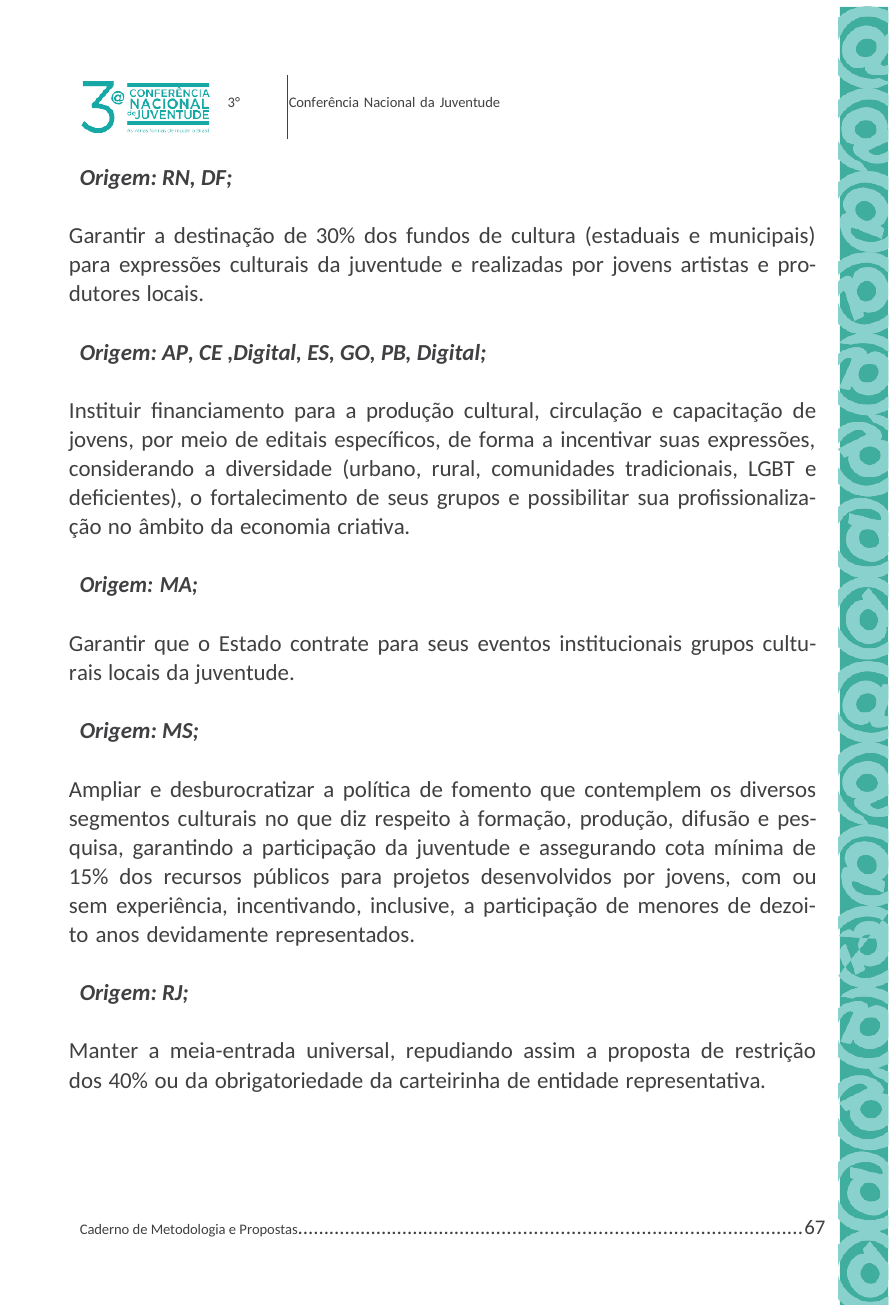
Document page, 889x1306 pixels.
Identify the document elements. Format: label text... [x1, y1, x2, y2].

text Garantir que o Estado contrate para seus eventos institucionais grupos cultu- rais locais da juventude. [69, 629, 816, 686]
text Manter a meia-entrada universal, repudiando assim a proposta de restrição dos 40% ou da obrigatoriedade da carteirinha de entidade representativa. [69, 1037, 816, 1094]
text Ampliar e desburocratizar a política de fomento que contemplem os diversos segmentos culturais no que diz respeito à formação, produção, difusão e pes- quisa, garantindo a participação da juventude e assegurando cota mínima de 15% dos recursos públicos para projetos desenvolvidos por jovens, com ou sem experiência, incentivando, inclusive, a participação de menores de dezoi- to anos devidamente representados. [69, 775, 816, 948]
text 3° [227, 93, 287, 111]
subtitle Origem: RJ; [79, 978, 839, 1006]
text Garantir a destinação de 30% dos fundos de cultura (estaduais e municipais) para expressões culturais da juventude e realizadas por jovens artistas e pro- dutores locais. [69, 221, 816, 307]
subtitle Origem: RN, DF; [79, 163, 839, 191]
text Instituir financiamento para a produção cultural, circulação e capacitação de jovens, por meio de editais específicos, de forma a incentivar suas expressões, considerando a diversidade (urbano, rural, comunidades tradicionais, LGBT e deficientes), o fortalecimento de seus grupos e possibilitar sua profissionaliza- ção no âmbito da economia criativa. [69, 396, 816, 540]
subtitle Origem: AP, CE ,Digital, ES, GO, PB, Digital; [79, 338, 839, 366]
subtitle Origem: MS; [79, 716, 839, 744]
text Conferência Nacional da Juventude [288, 93, 839, 111]
text Caderno de Metodologia e Propostas 67 [79, 1214, 839, 1240]
subtitle Origem: MA; [79, 571, 839, 598]
